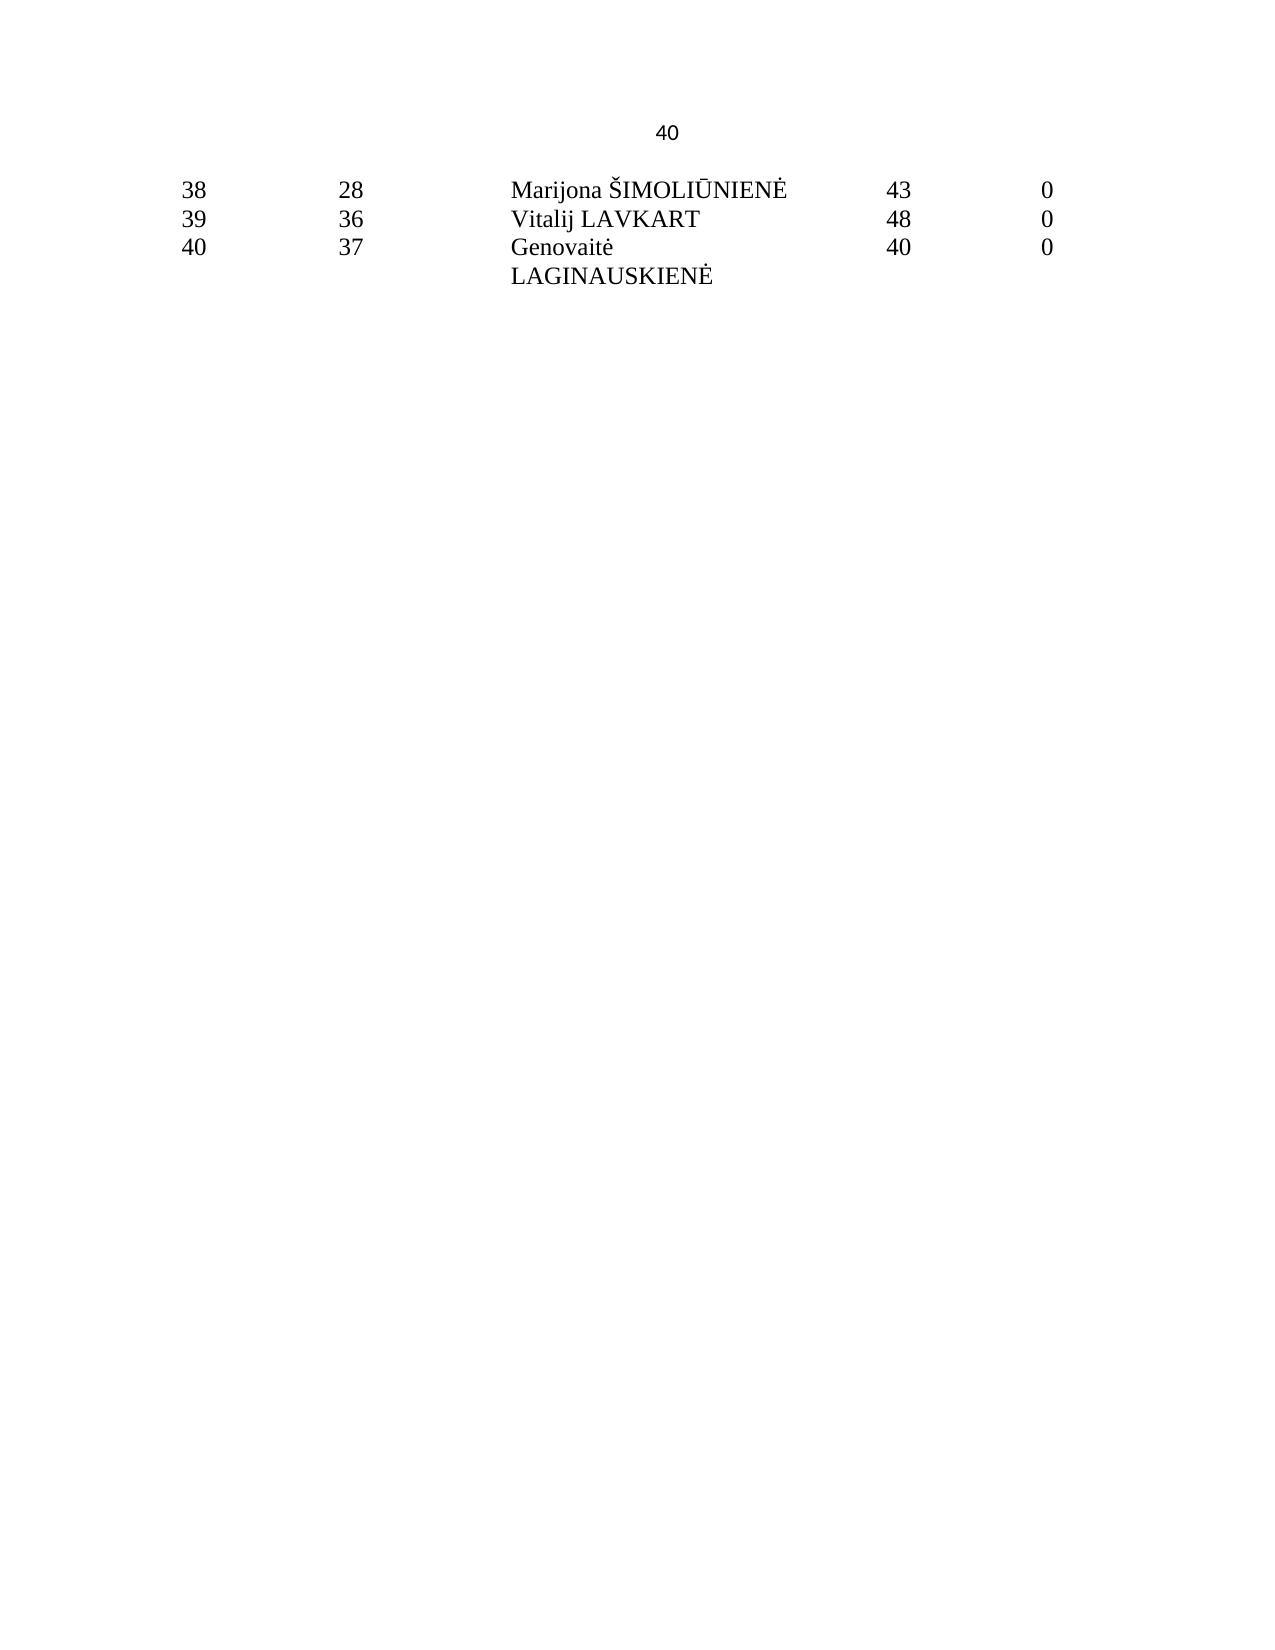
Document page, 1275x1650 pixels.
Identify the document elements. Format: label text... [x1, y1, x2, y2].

table_cell 40 [825, 233, 972, 290]
table_cell 39 [177, 204, 334, 232]
table_cell 0 [972, 233, 1122, 290]
table_cell 38 [177, 175, 334, 204]
table_cell Genovaitė LAGINAUSKIENĖ [506, 233, 825, 290]
table_cell 43 [825, 175, 972, 204]
table_cell 28 [334, 175, 506, 204]
table_cell 37 [334, 233, 506, 290]
table_cell 40 [177, 233, 334, 290]
table_cell 36 [334, 204, 506, 232]
table_cell 48 [825, 204, 972, 232]
table_cell Marijona ŠIMOLIŪNIENĖ [506, 175, 825, 204]
table_cell Vitalij LAVKART [506, 204, 825, 232]
table_cell 0 [972, 204, 1122, 232]
table_cell 0 [972, 175, 1122, 204]
